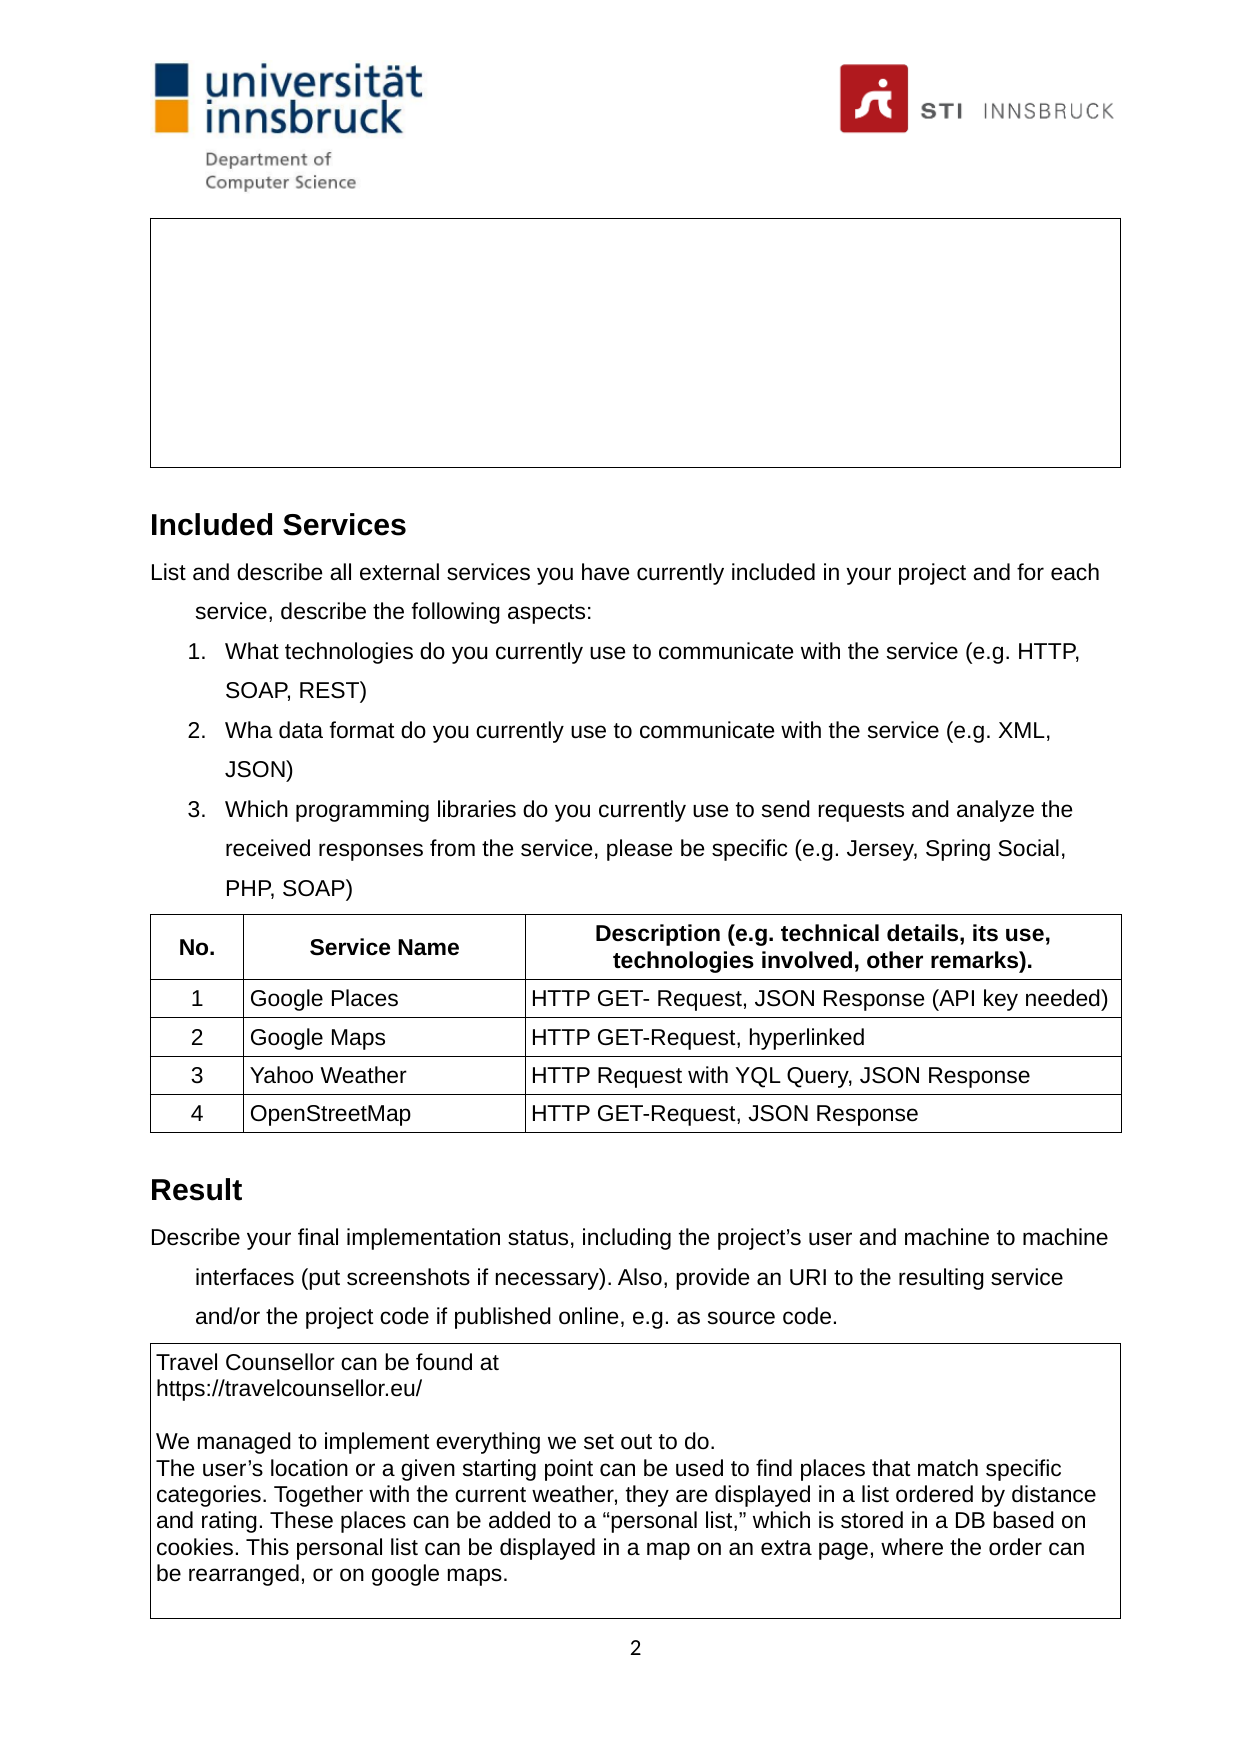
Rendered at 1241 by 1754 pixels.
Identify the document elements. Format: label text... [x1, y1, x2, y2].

subtitle Result [150, 1172, 1121, 1207]
table_cell HTTP GET- Request, JSON Response (API key needed) [526, 980, 1121, 1017]
picture [150, 60, 1121, 197]
table_cell 1 [151, 980, 243, 1017]
subtitle Describe your final implementation status, including the project’s user and machine to machine interfaces (put screenshots if necessary). Also, provide an URI to the resulting service and/or the project code if published online, e.g. as source code. [150, 1224, 1121, 1330]
table_cell HTTP Request with YQL Query, JSON Response [526, 1057, 1121, 1094]
table_cell Yahoo Weather [244, 1057, 525, 1094]
table_cell Google Maps [244, 1018, 525, 1056]
table_header Travel Counsellor can be found at https://travelcounsellor.eu/ We managed to implement everything we set out to do. The user’s location or a given starting point can be used to find places that match specific categories. Together with the current weather, they are displayed in a list ordered by distance and rating. These places can be added to a “personal list,” which is stored in a DB based on cookies. This personal list can be displayed in a map on an extra page, where the order can be rearranged, or on google maps. [151, 1344, 1120, 1618]
table_cell 2 [151, 1018, 243, 1056]
table_cell OpenStreetMap [244, 1095, 525, 1132]
list What technologies do you currently use to communicate with the service (e.g. HTTP, SOAP, REST) [187, 638, 1121, 704]
table_cell 4 [151, 1095, 243, 1132]
table_cell 3 [151, 1057, 243, 1094]
table_header [151, 219, 1120, 467]
table_cell HTTP GET-Request, hyperlinked [526, 1018, 1121, 1056]
subtitle Included Services [150, 507, 1121, 541]
table_header Service Name [244, 915, 525, 979]
table_header No. [151, 915, 243, 979]
table_cell Google Places [244, 980, 525, 1017]
table_cell HTTP GET-Request, JSON Response [526, 1095, 1121, 1132]
table_header Description (e.g. technical details, its use, technologies involved, other remarks). [526, 915, 1121, 979]
list Wha data format do you currently use to communicate with the service (e.g. XML, JSON) [187, 717, 1121, 783]
subtitle List and describe all external services you have currently included in your project and for each service, describe the following aspects: [150, 559, 1121, 625]
list Which programming libraries do you currently use to send requests and analyze the received responses from the service, please be specific (e.g. Jersey, Spring Social, PHP, SOAP) [187, 796, 1121, 901]
